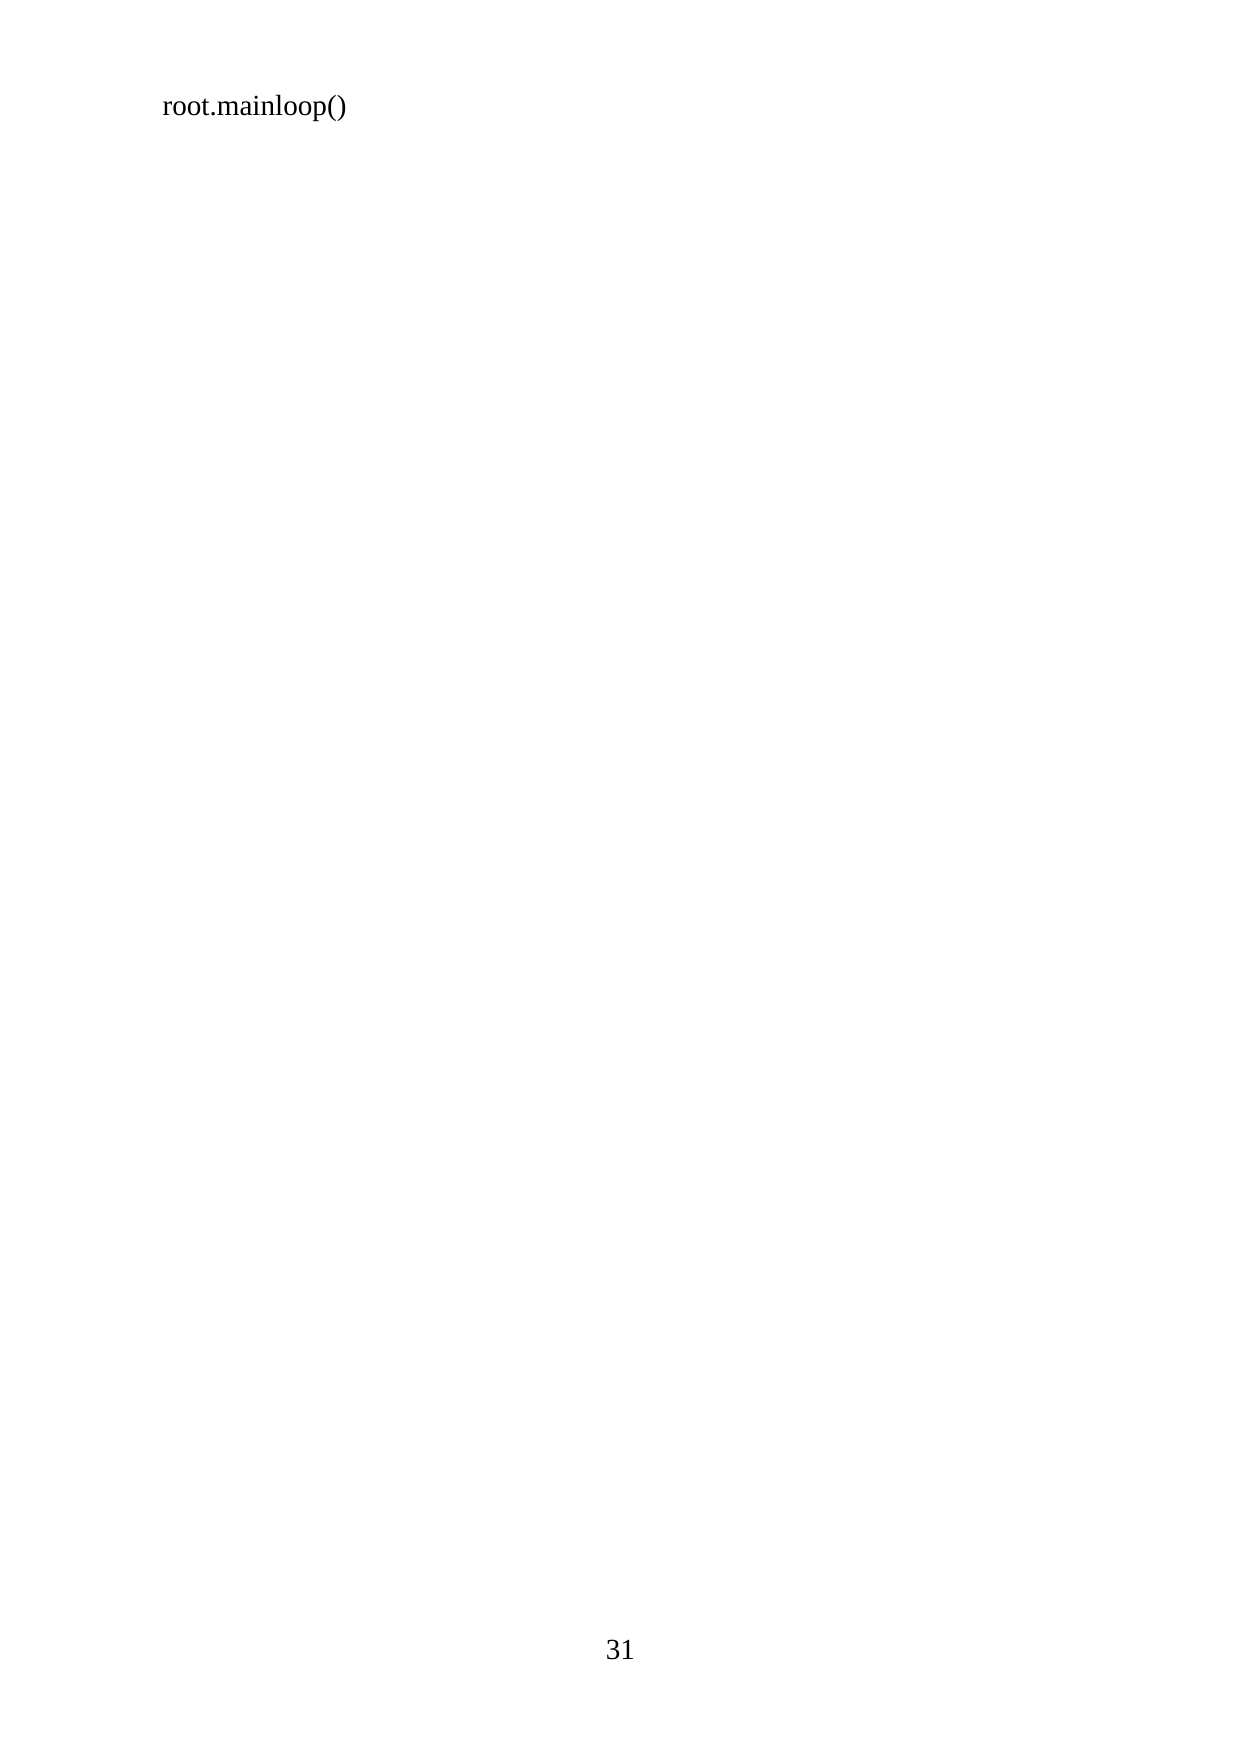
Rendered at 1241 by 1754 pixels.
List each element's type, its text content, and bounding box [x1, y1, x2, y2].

text root.mainloop() [88, 88, 1152, 122]
